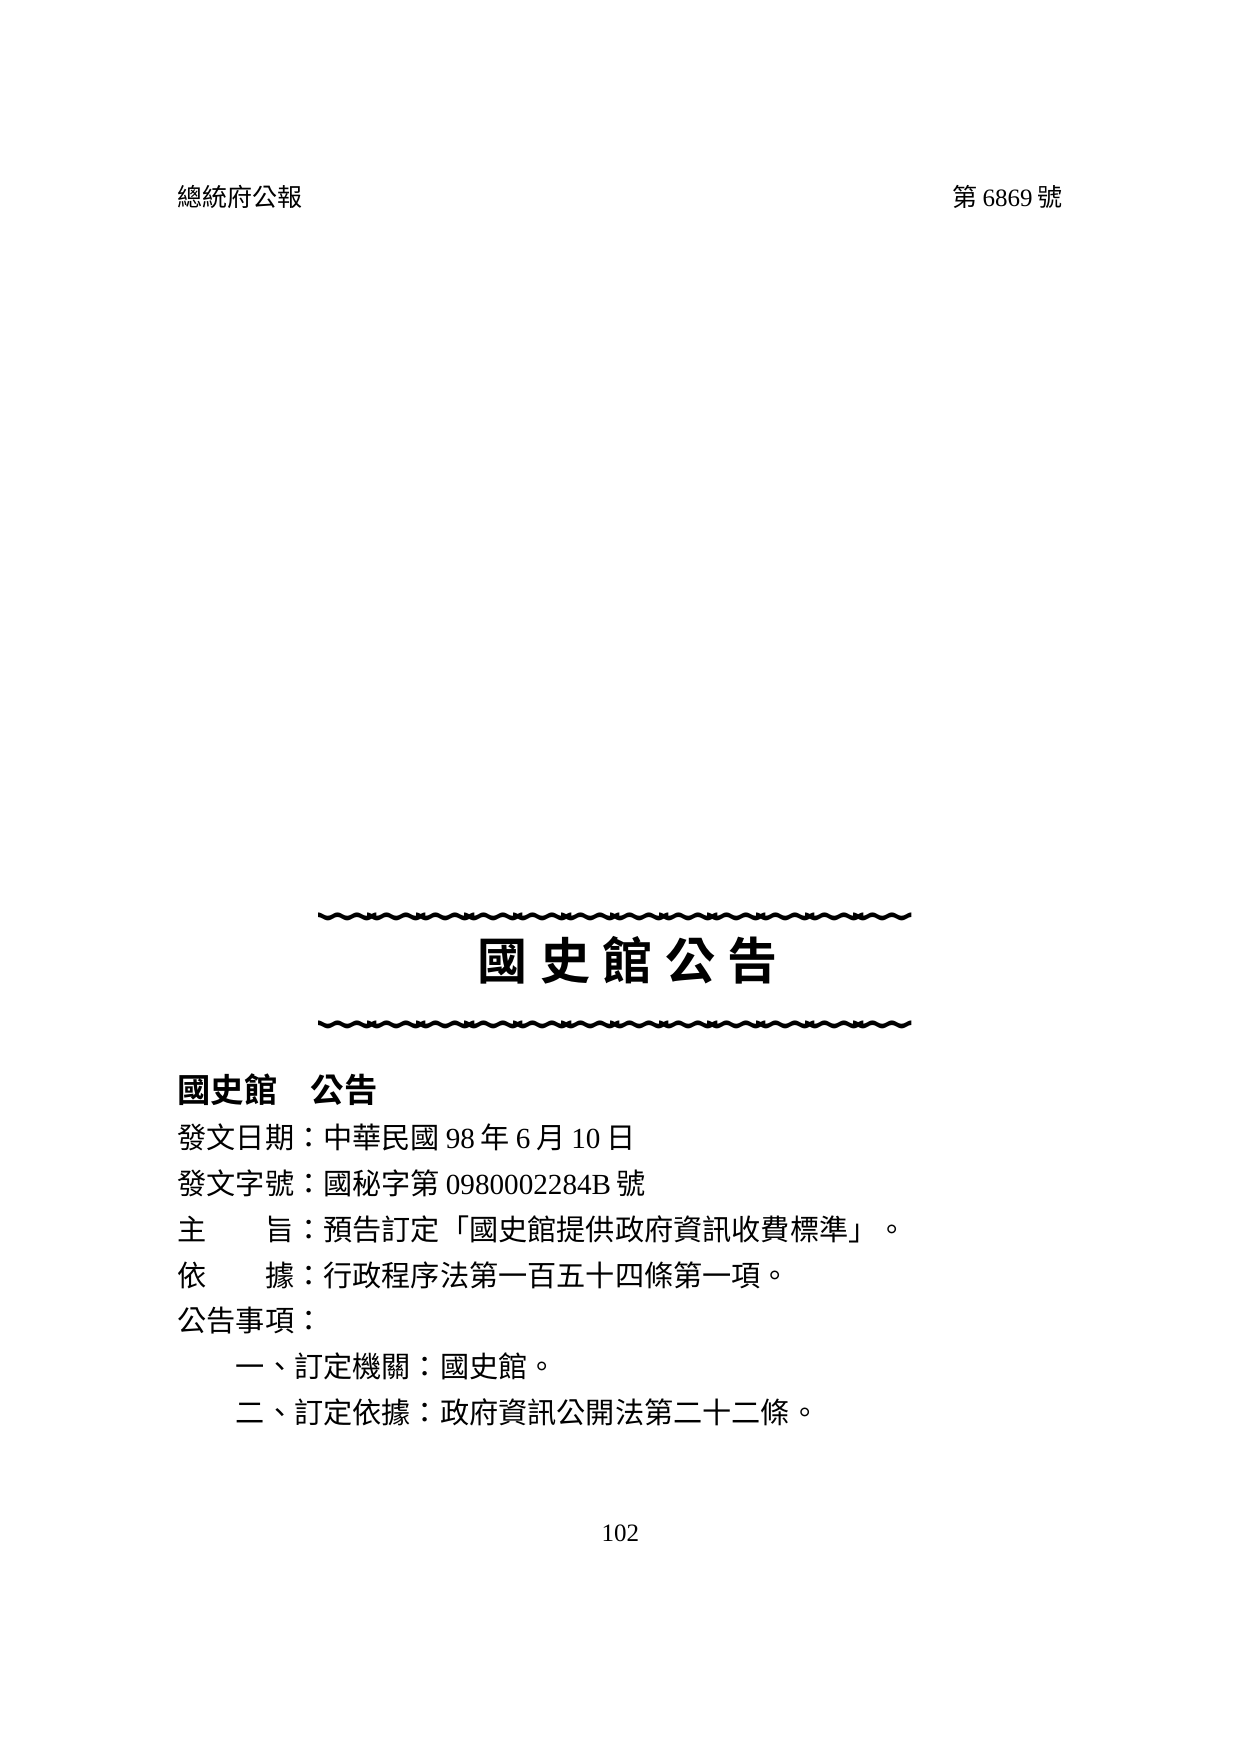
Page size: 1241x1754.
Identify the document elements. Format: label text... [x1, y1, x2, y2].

text 主 旨：預告訂定「國史館提供政府資訊收費標準」。 [177, 1203, 1063, 1249]
text 一、訂定機關：國史館。 [177, 1341, 1063, 1387]
text 國史館 公告 [177, 1066, 1063, 1112]
text 依 據：行政程序法第一百五十四條第一項。 [177, 1249, 1063, 1295]
text ﹏﹏﹏﹏﹏﹏﹏﹏﹏﹏﹏﹏ [177, 1003, 1063, 1028]
text 國 史 館 公 告 [192, 933, 1063, 991]
text 發文字號：國秘字第0980002284B號 [177, 1158, 1063, 1203]
text 公告事項： [177, 1295, 1063, 1341]
text 發文日期：中華民國98年6月10日 [177, 1112, 1063, 1158]
text 二、訂定依據：政府資訊公開法第二十二條。 [177, 1387, 1063, 1433]
text ﹏﹏﹏﹏﹏﹏﹏﹏﹏﹏﹏﹏ [177, 895, 1063, 920]
